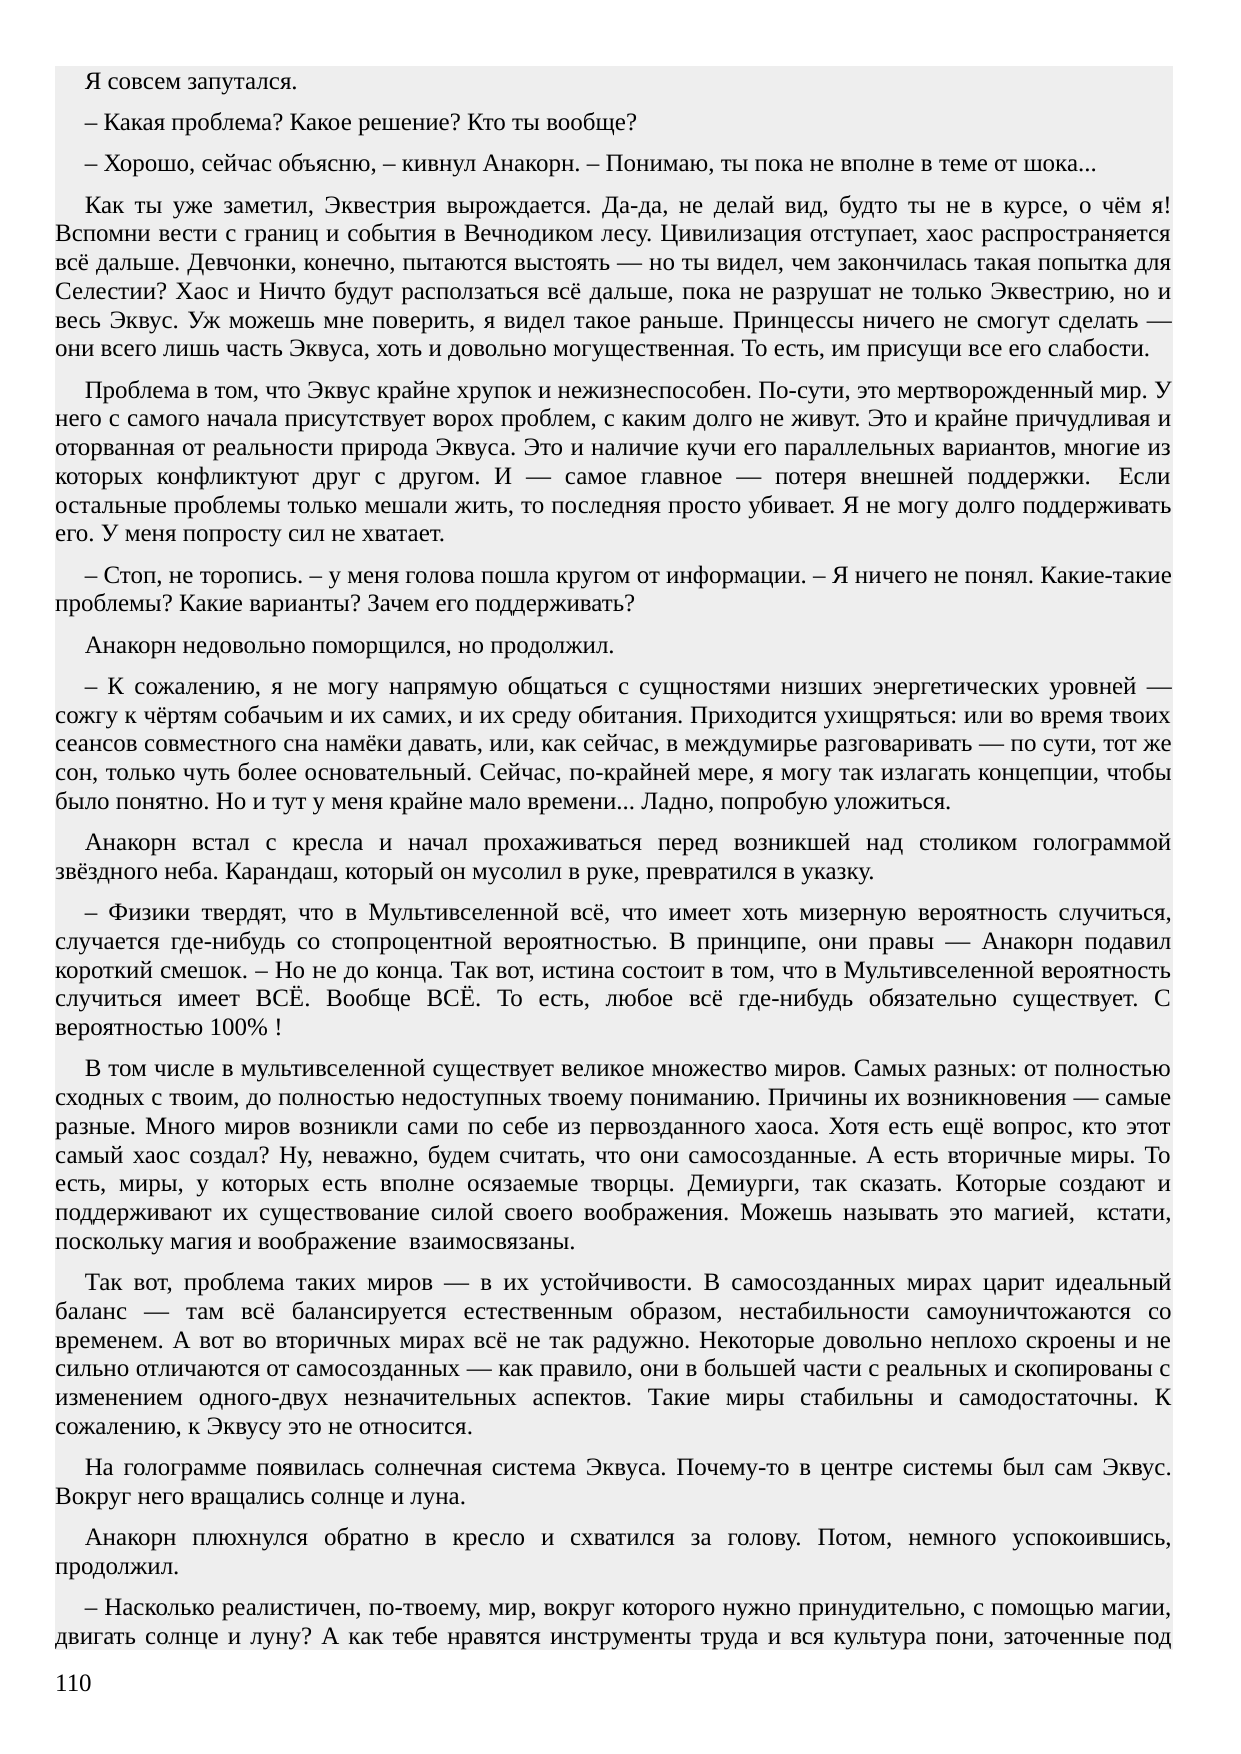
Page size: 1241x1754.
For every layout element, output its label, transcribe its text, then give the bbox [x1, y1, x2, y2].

text – К сожалению, я не могу напрямую общаться с сущностями низших энергетических уровней — сожгу к чёртям собачьим и их самих, и их среду обитания. Приходится ухищряться: или во время твоих сеансов совместного сна намёки давать, или, как сейчас, в междумирье разговаривать — по сути, тот же сон, только чуть более основательный. Сейчас, по-крайней мере, я могу так излагать концепции, чтобы было понятно. Но и тут у меня крайне мало времени... Ладно, попробую уложиться. [55, 671, 1173, 815]
text Анакорн встал с кресла и начал прохаживаться перед возникшей над столиком голограммой звёздного неба. Карандаш, который он мусолил в руке, превратился в указку. [55, 827, 1173, 885]
text Как ты уже заметил, Эквестрия вырождается. Да-да, не делай вид, будто ты не в курсе, о чём я! Вспомни вести с границ и события в Вечнодиком лесу. Цивилизация отступает, хаос распространяется всё дальше. Девчонки, конечно, пытаются выстоять — но ты видел, чем закончилась такая попытка для Селестии? Хаос и Ничто будут расползаться всё дальше, пока не разрушат не только Эквестрию, но и весь Эквус. Уж можешь мне поверить, я видел такое раньше. Принцессы ничего не смогут сделать — они всего лишь часть Эквуса, хоть и довольно могущественная. То есть, им присущи все его слабости. [55, 190, 1173, 362]
text Анакорн недовольно поморщился, но продолжил. [55, 630, 1173, 658]
text На голограмме появилась солнечная система Эквуса. Почему-то в центре системы был сам Эквус. Вокруг него вращались солнце и луна. [55, 1452, 1173, 1510]
text – Физики твердят, что в Мультивселенной всё, что имеет хоть мизерную вероятность случиться, случается где-нибудь со стопроцентной вероятностью. В принципе, они правы — Анакорн подавил короткий смешок. – Но не до конца. Так вот, истина состоит в том, что в Мультивселенной вероятность случиться имеет ВСЁ. Вообще ВСЁ. То есть, любое всё где-нибудь обязательно существует. С вероятностью 100% ! [55, 897, 1173, 1041]
text – Какая проблема? Какое решение? Кто ты вообще? [55, 107, 1173, 136]
text – Стоп, не торопись. – у меня голова пошла кругом от информации. – Я ничего не понял. Какие-такие проблемы? Какие варианты? Зачем его поддерживать? [55, 560, 1173, 617]
text Так вот, проблема таких миров — в их устойчивости. В самосозданных мирах царит идеальный баланс — там всё балансируется естественным образом, нестабильности самоуничтожаются со временем. А вот во вторичных мирах всё не так радужно. Некоторые довольно неплохо скроены и не сильно отличаются от самосозданных — как правило, они в большей части с реальных и скопированы с изменением одного-двух незначительных аспектов. Такие миры стабильны и самодостаточны. К сожалению, к Эквусу это не относится. [55, 1267, 1173, 1440]
text – Насколько реалистичен, по-твоему, мир, вокруг которого нужно принудительно, с помощью магии, двигать солнце и луну? А как тебе нравятся инструменты труда и вся культура пони, заточенные под [55, 1592, 1173, 1650]
text Я совсем запутался. [55, 66, 1173, 95]
text В том числе в мультивселенной существует великое множество миров. Самых разных: от полностью сходных с твоим, до полностью недоступных твоему пониманию. Причины их возникновения — самые разные. Много миров возникли сами по себе из первозданного хаоса. Хотя есть ещё вопрос, кто этот самый хаос создал? Ну, неважно, будем считать, что они самосозданные. А есть вторичные миры. То есть, миры, у которых есть вполне осязаемые творцы. Демиурги, так сказать. Которые создают и поддерживают их существование силой своего воображения. Можешь называть это магией, кстати, поскольку магия и воображение взаимосвязаны. [55, 1053, 1173, 1255]
text – Хорошо, сейчас объясню, – кивнул Анакорн. – Понимаю, ты пока не вполне в теме от шока... [55, 148, 1173, 177]
text Анакорн плюхнулся обратно в кресло и схватился за голову. Потом, немного успокоившись, продолжил. [55, 1522, 1173, 1580]
text Проблема в том, что Эквус крайне хрупок и нежизнеспособен. По-сути, это мертворожденный мир. У него с самого начала присутствует ворох проблем, с каким долго не живут. Это и крайне причудливая и оторванная от реальности природа Эквуса. Это и наличие кучи его параллельных вариантов, многие из которых конфликтуют друг с другом. И — самое главное — потеря внешней поддержки. Если остальные проблемы только мешали жить, то последняя просто убивает. Я не могу долго поддерживать его. У меня попросту сил не хватает. [55, 375, 1173, 547]
